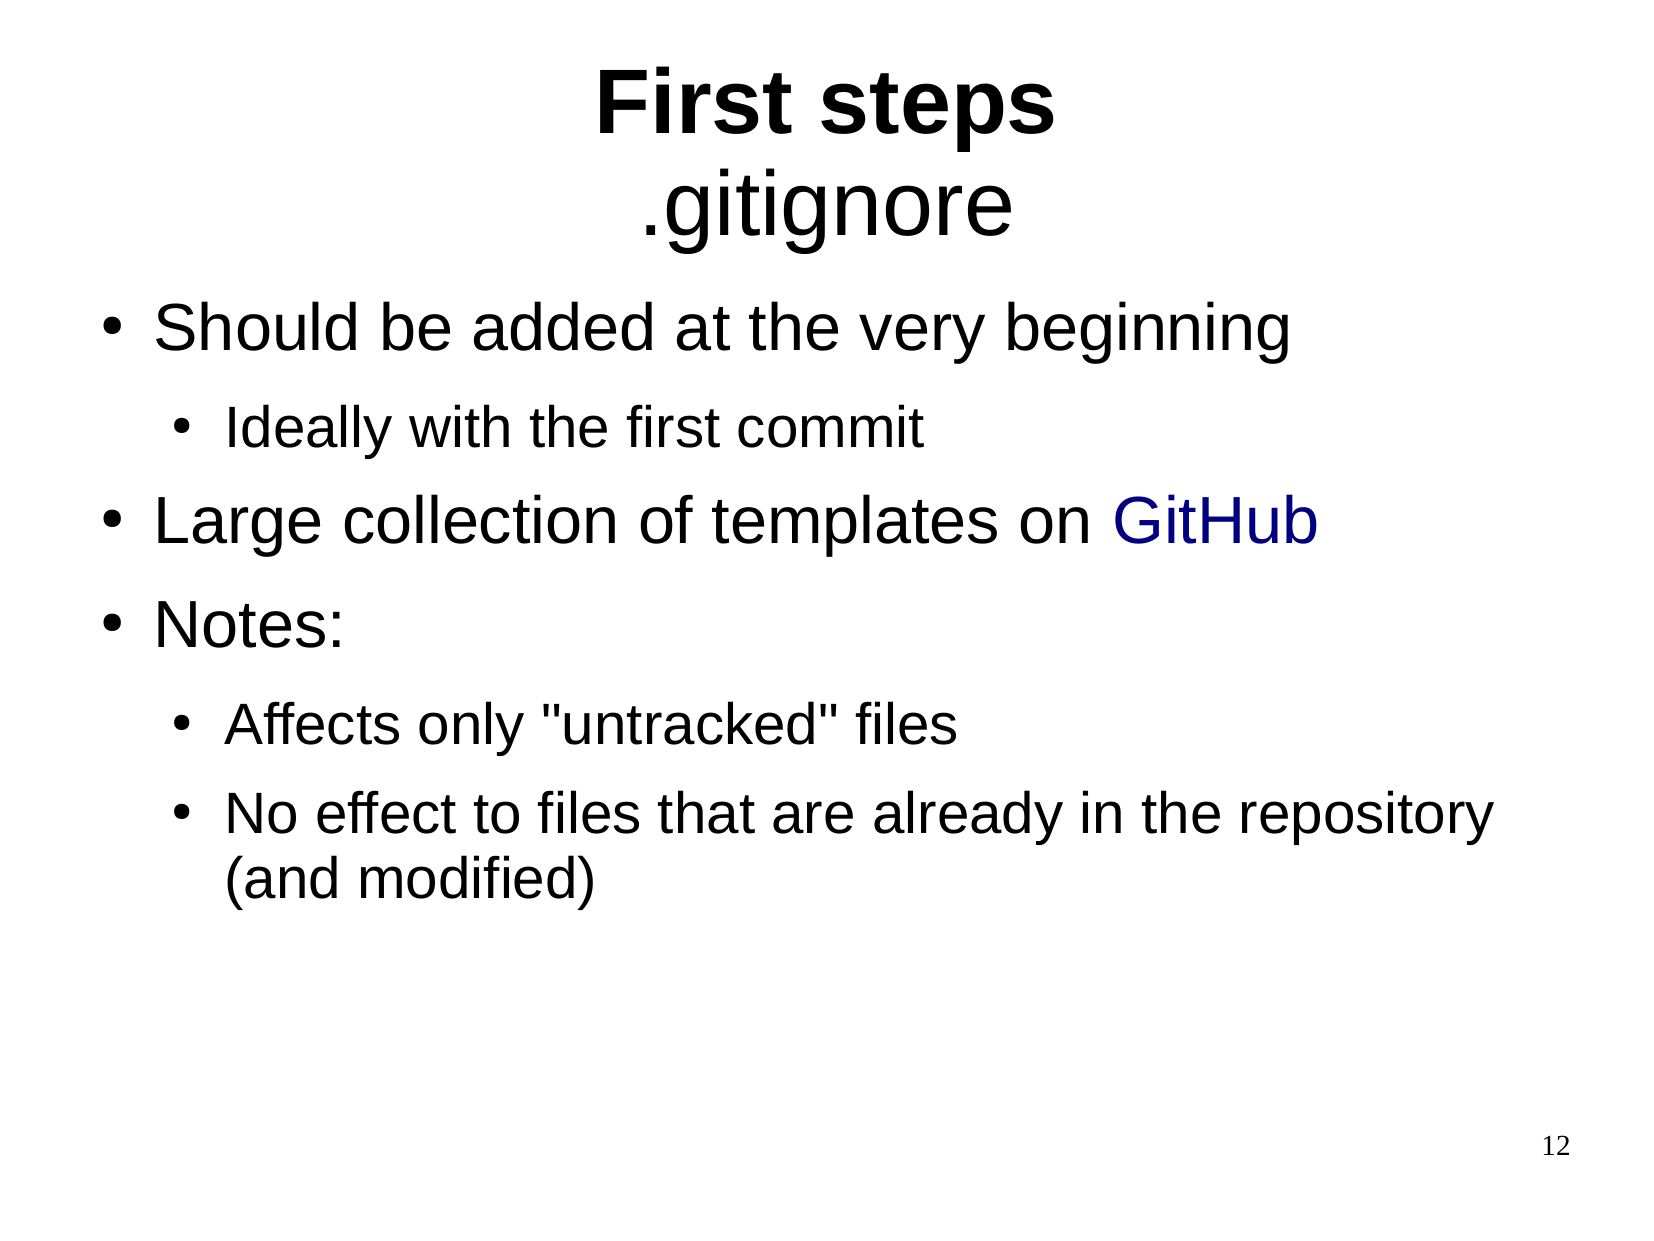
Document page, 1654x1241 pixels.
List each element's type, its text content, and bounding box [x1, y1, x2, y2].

list Should be added at the very beginning Ideally with the first commit Large collection of templates on GitHub Notes: Affects only "untracked" files No effect to files that are already in the repository (and modified) [82, 290, 1571, 1010]
title First steps .gitignore [82, 49, 1571, 257]
